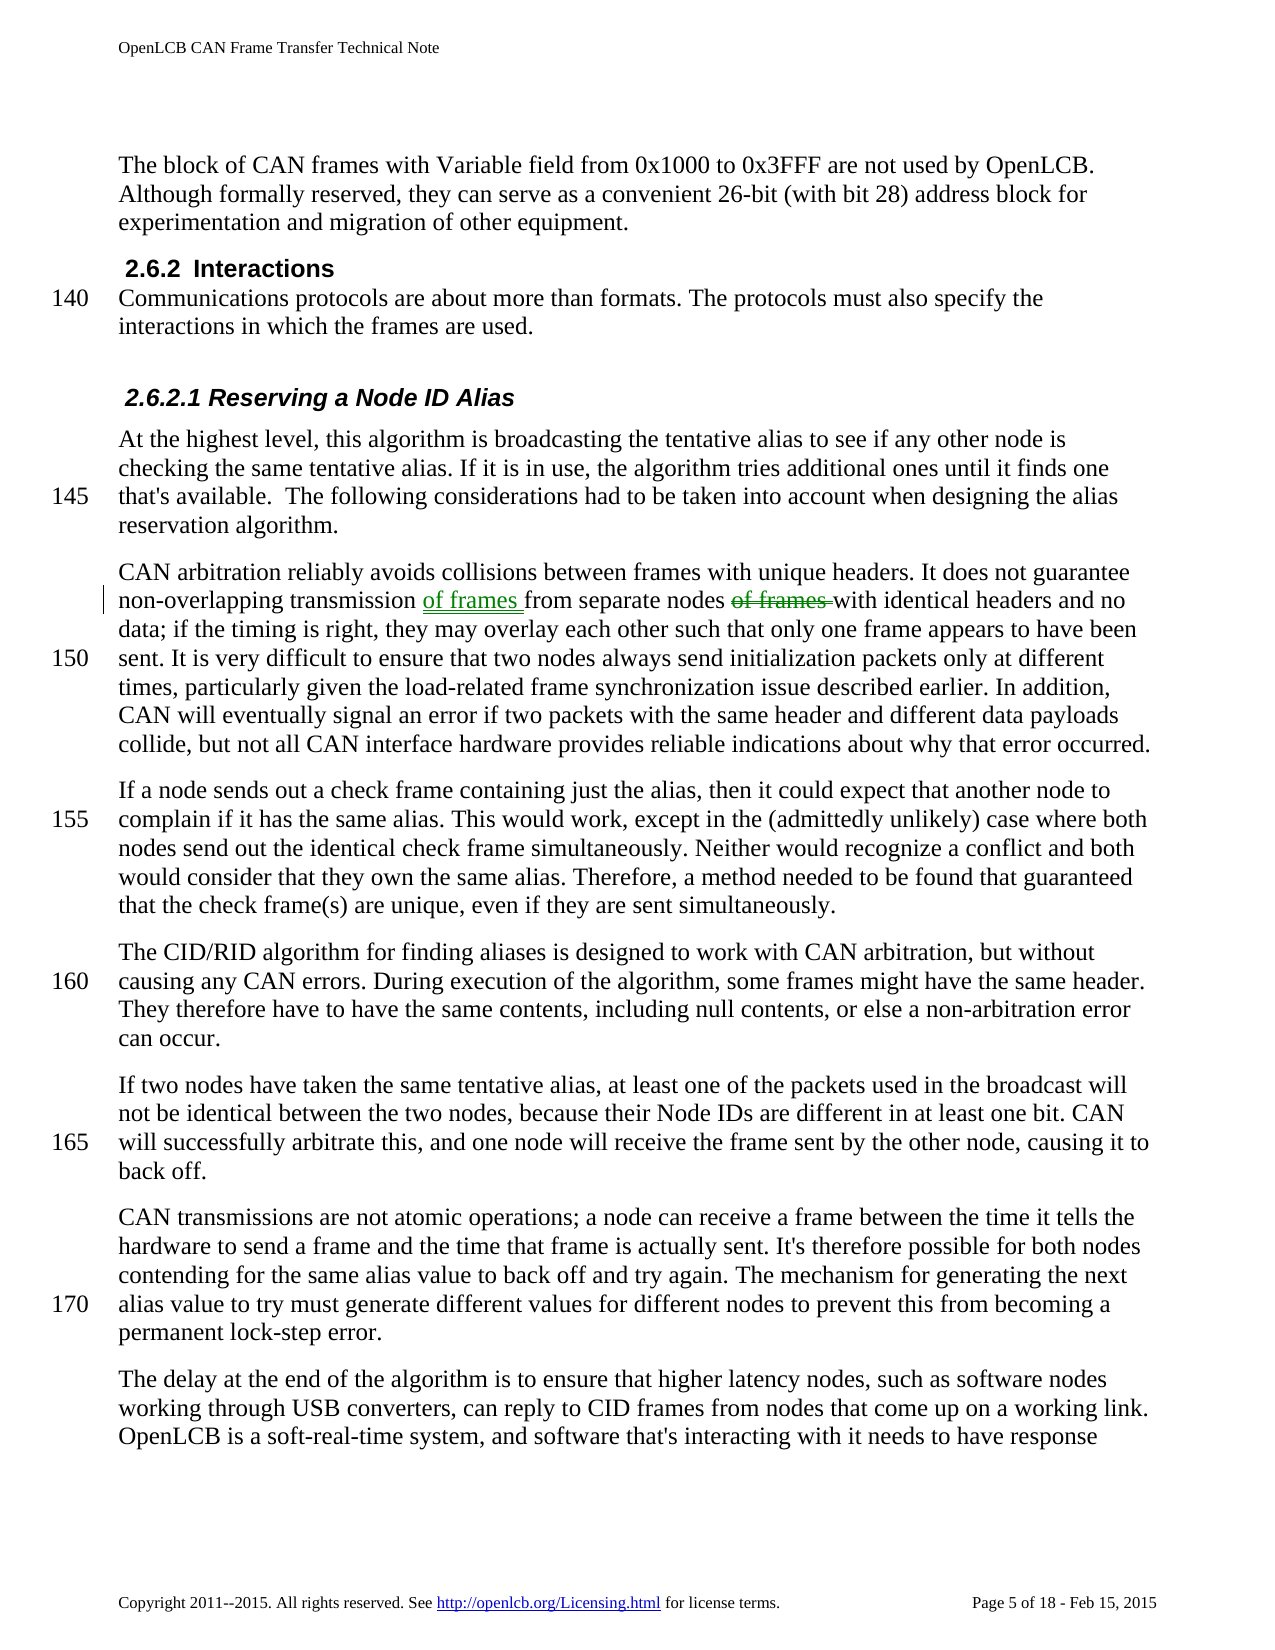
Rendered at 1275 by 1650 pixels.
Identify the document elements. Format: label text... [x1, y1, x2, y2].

text CAN transmissions are not atomic operations; a node can receive a frame between the time it tells the hardware to send a frame and the time that frame is actually sent. It's therefore possible for both nodes contending for the same alias value to back off and try again. The mechanism for generating the next alias value to try must generate different values for different nodes to prevent this from becoming a permanent lock-step error. [118, 1202, 1157, 1346]
subtitle Interactions [118, 254, 1157, 283]
text Communications protocols are about more than formats. The protocols must also specify the interactions in which the frames are used. [118, 283, 1157, 340]
text The CID/RID algorithm for finding aliases is designed to work with CAN arbitration, but without causing any CAN errors. During execution of the algorithm, some frames might have the same header. They therefore have to have the same contents, including null contents, or else a non-arbitration error can occur. [118, 937, 1157, 1052]
text CAN arbitration reliably avoids collisions between frames with unique headers. It does not guarantee non-overlapping transmission of frames from separate nodes with identical headers and no data; if the timing is right, they may overlay each other such that only one frame appears to have been sent. It is very difficult to ensure that two nodes always send initialization packets only at different times, particularly given the load-related frame synchronization issue described earlier. In addition, CAN will eventually signal an error if two packets with the same header and different data payloads collide, but not all CAN interface hardware provides reliable indications about why that error occurred. [118, 557, 1157, 758]
text The delay at the end of the algorithm is to ensure that higher latency nodes, such as software nodes working through USB converters, can reply to CID frames from nodes that come up on a working link. OpenLCB is a soft-real-time system, and software that's interacting with it needs to have response [118, 1364, 1157, 1450]
text At the highest level, this algorithm is broadcasting the tentative alias to see if any other node is checking the same tentative alias. If it is in use, the algorithm tries additional ones until it finds one that's available. The following considerations had to be taken into account when designing the alias reservation algorithm. [118, 424, 1157, 539]
text If two nodes have taken the same tentative alias, at least one of the packets used in the broadcast will not be identical between the two nodes, because their Node IDs are different in at least one bit. CAN will successfully arbitrate this, and one node will receive the frame sent by the other node, causing it to back off. [118, 1070, 1157, 1185]
text The block of CAN frames with Variable field from 0x1000 to 0x3FFF are not used by OpenLCB. Although formally reserved, they can serve as a convenient 26-bit (with bit 28) address block for experimentation and migration of other equipment. [118, 150, 1157, 236]
subtitle Reserving a Node ID Alias [118, 383, 1157, 411]
text If a node sends out a check frame containing just the alias, then it could expect that another node to complain if it has the same alias. This would work, except in the (admittedly unlikely) case where both nodes send out the identical check frame simultaneously. Neither would recognize a conflict and both would consider that they own the same alias. Therefore, a method needed to be found that guaranteed that the check frame(s) are unique, even if they are sent simultaneously. [118, 776, 1157, 919]
